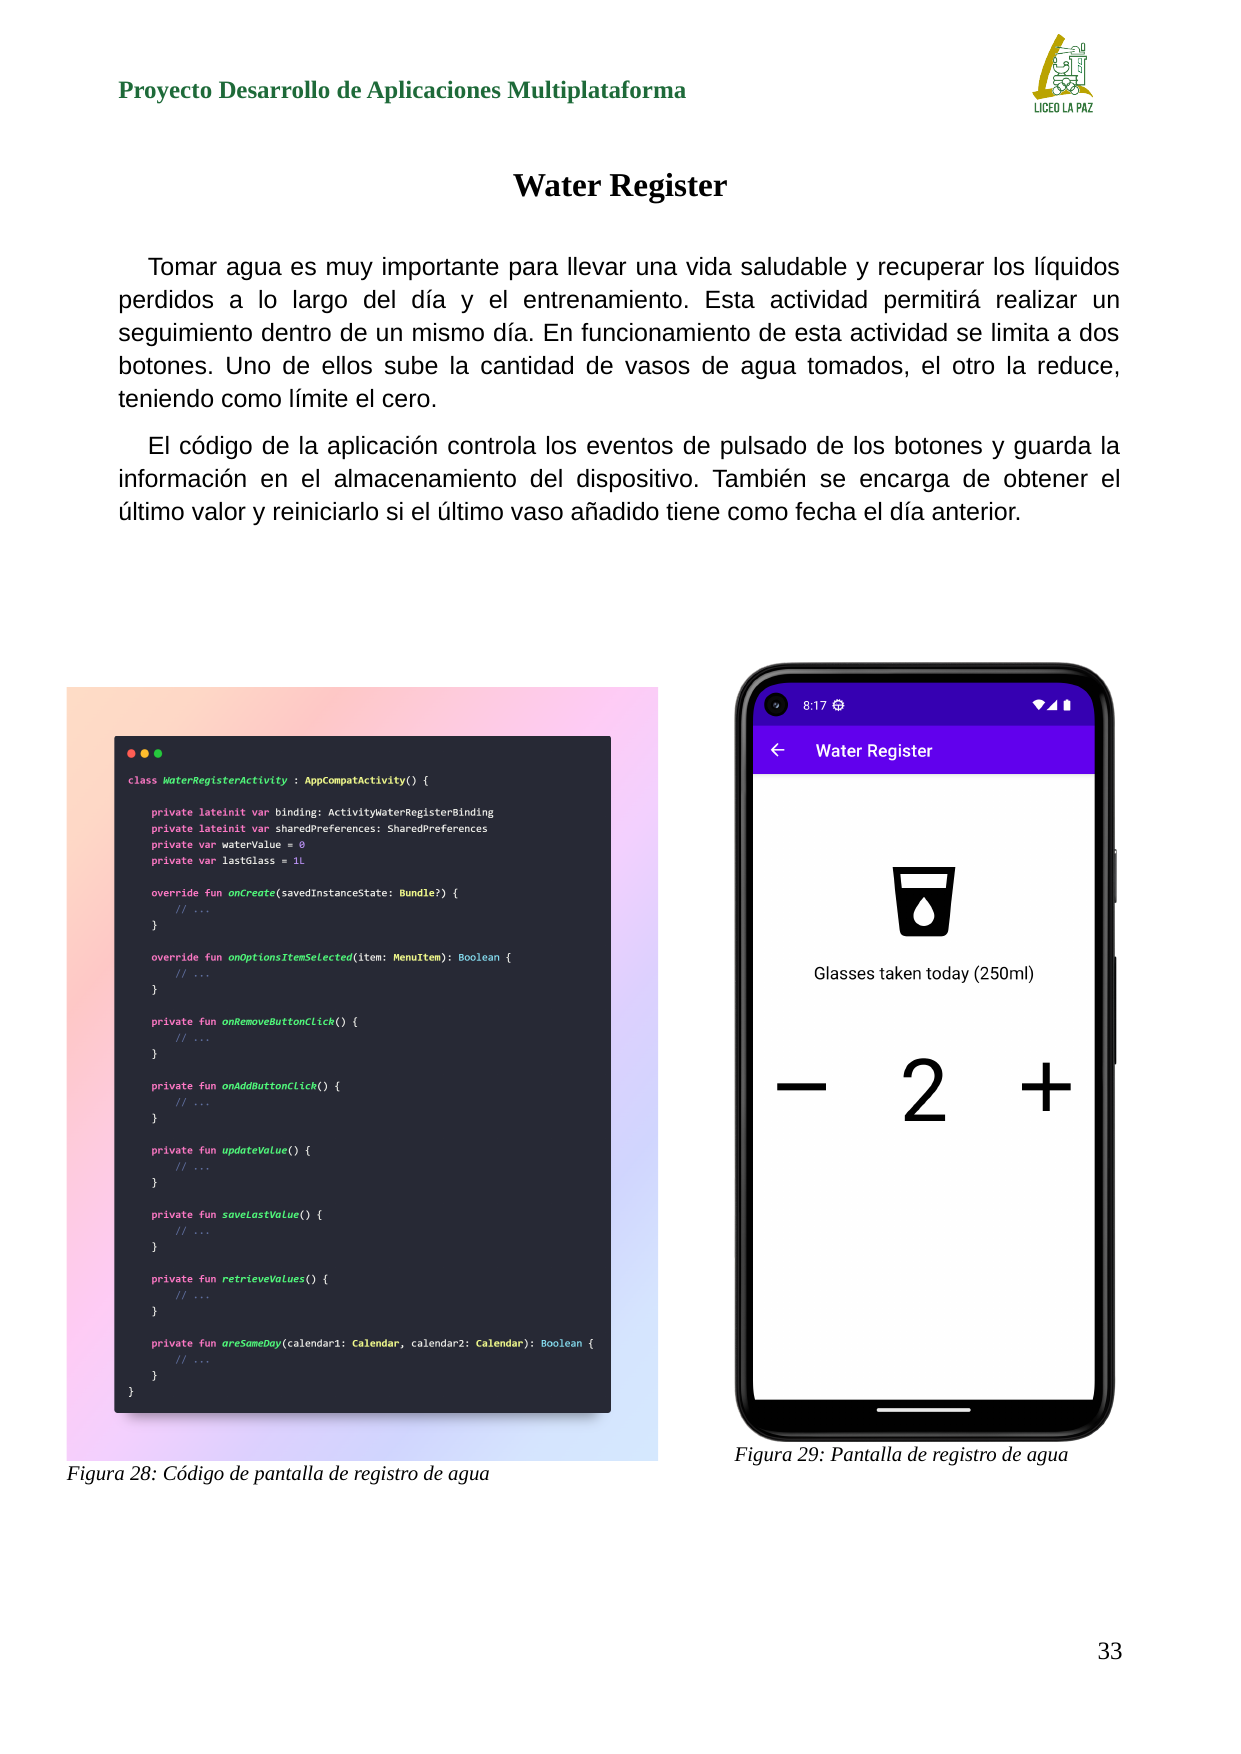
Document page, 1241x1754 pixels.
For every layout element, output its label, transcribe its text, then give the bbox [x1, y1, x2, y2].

picture [66, 687, 659, 1461]
subtitle Water Register [118, 166, 1122, 204]
picture [1025, 26, 1100, 121]
text Figura 29: Pantalla de registro de agua [734, 1442, 1117, 1466]
picture [734, 662, 1117, 1442]
text Figura 28: Código de pantalla de registro de agua [67, 1461, 658, 1485]
text El código de la aplicación controla los eventos de pulsado de los botones y guarda la información en el almacenamiento del dispositivo. También se encarga de obtener el último valor y reiniciarlo si el último vaso añadido tiene como fecha el día anterior. [118, 431, 1122, 526]
text Tomar agua es muy importante para llevar una vida saludable y recuperar los líquidos perdidos a lo largo del día y el entrenamiento. Esta actividad permitirá realizar un seguimiento dentro de un mismo día. En funcionamiento de esta actividad se limita a dos botones. Uno de ellos sube la cantidad de vasos de agua tomados, el otro la reduce, teniendo como límite el cero. [118, 252, 1122, 412]
